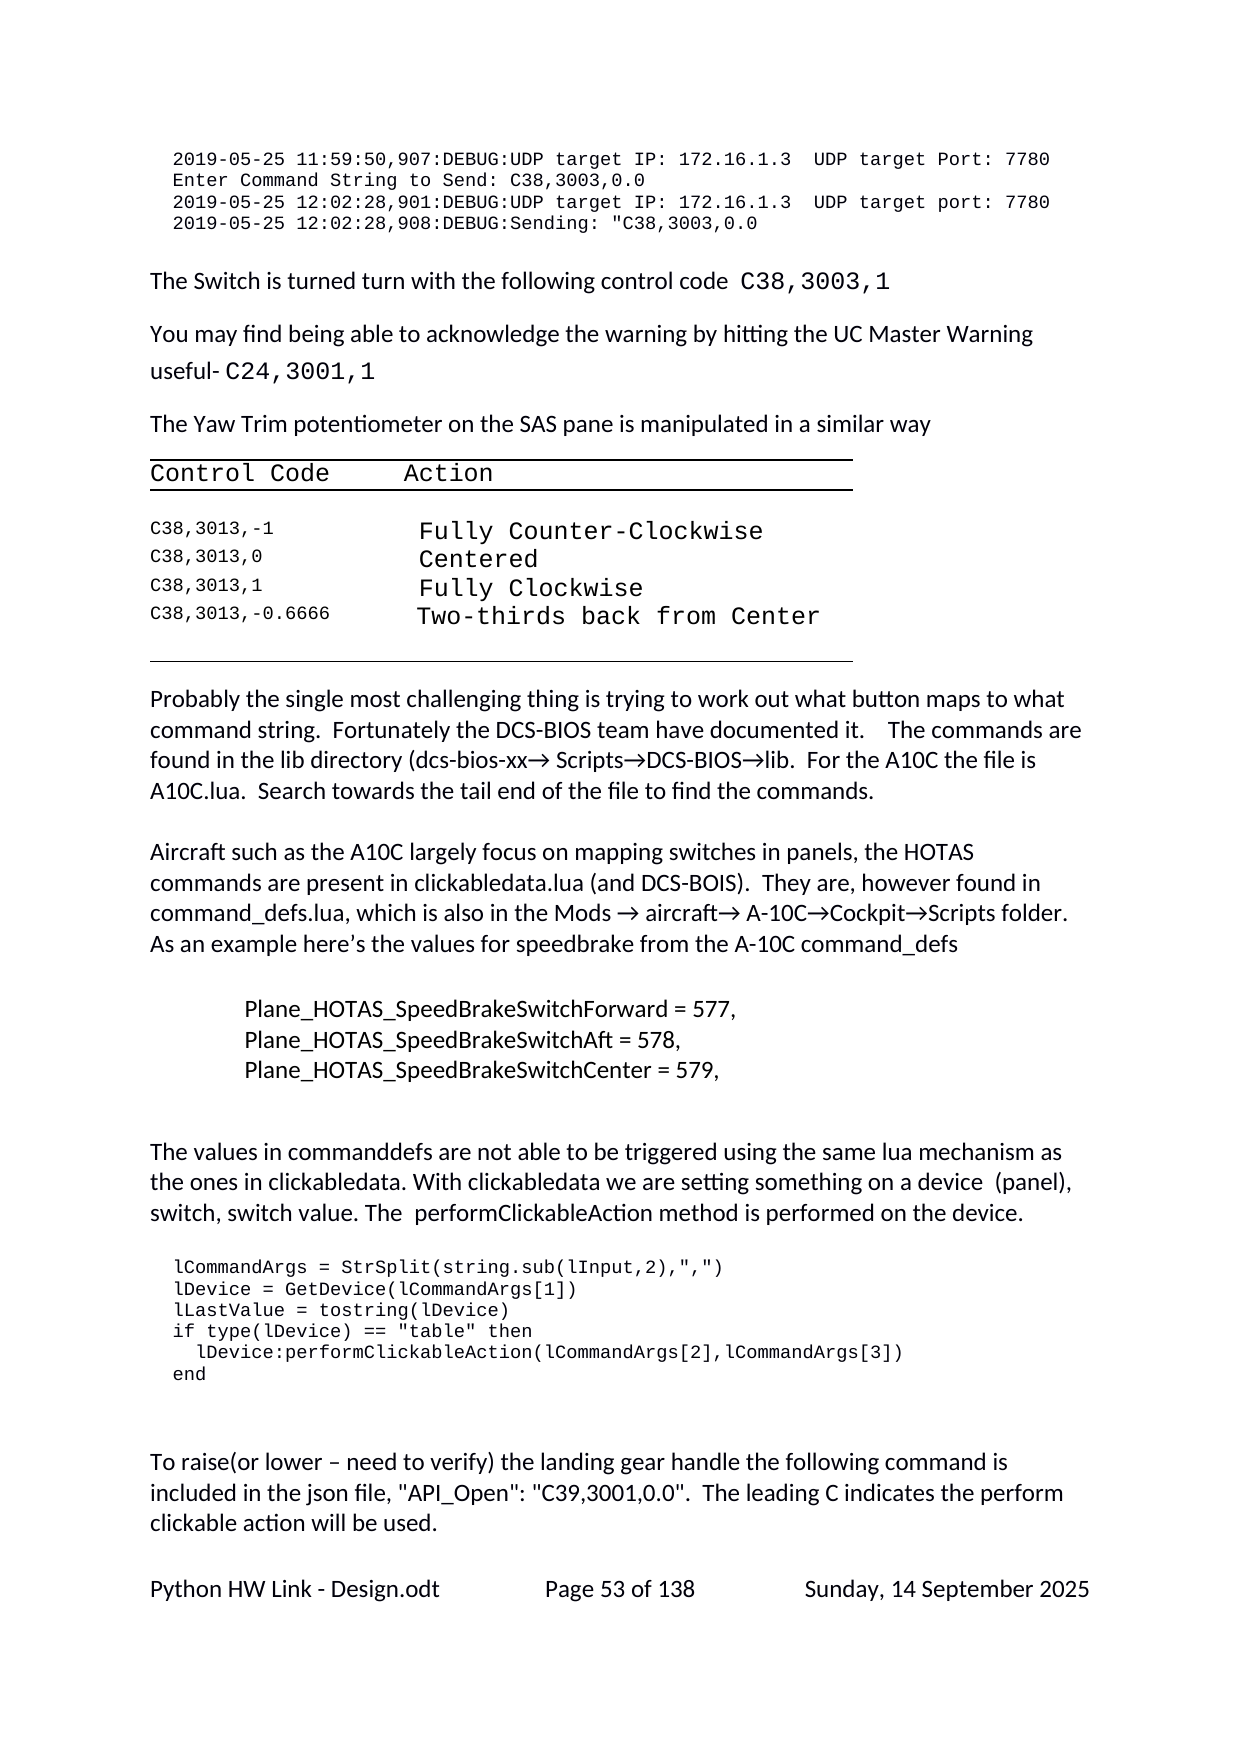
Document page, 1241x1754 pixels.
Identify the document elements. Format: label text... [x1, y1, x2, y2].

text 2019-05-25 11:59:50,907:DEBUG:UDP target IP: 172.16.1.3 UDP target Port: 7780 [150, 150, 1090, 171]
text lDevice = GetDevice(lCommandArgs[1]) [150, 1279, 1090, 1301]
text lDevice:performClickableAction(lCommandArgs[2],lCommandArgs[3]) [150, 1343, 1090, 1364]
text Enter Command String to Send: C38,3003,0.0 [150, 171, 1090, 192]
text lCommandArgs = StrSplit(string.sub(lInput,2),",") [150, 1258, 1090, 1279]
table_cell Fully Clockwise [404, 575, 853, 604]
text The Yaw Trim potentiometer on the SAS pane is manipulated in a similar way [150, 408, 1090, 438]
table_cell [404, 491, 853, 519]
table_cell [150, 632, 403, 661]
table_cell C38,3013,-0.6666 [150, 604, 403, 632]
table_cell C38,3013,-1 [150, 519, 403, 547]
table_cell C38,3013,1 [150, 575, 403, 604]
text The values in commanddefs are not able to be triggered using the same lua mechanism as the ones in clickabledata. With clickabledata we are setting something on a device (panel), switch, switch value. The performClickableAction method is performed on the device. [150, 1136, 1090, 1227]
text The Switch is turned turn with the following control code C38,3003,1 [150, 266, 1090, 297]
text You may find being able to acknowledge the warning by hitting the UC Master Warning useful- C24,3001,1 [150, 318, 1090, 387]
text To raise(or lower – need to verify) the landing gear handle the following command is included in the json file, "API_Open": "C39,3001,0.0". The leading C indicates the perform clickable action will be used. [150, 1447, 1090, 1538]
table_cell Fully Counter-Clockwise [404, 519, 853, 547]
table_header Control Code [150, 461, 403, 489]
table_header Action [404, 461, 853, 489]
table_cell Centered [404, 547, 853, 575]
text 2019-05-25 12:02:28,908:DEBUG:Sending: "C38,3003,0.0 [150, 214, 1090, 235]
table_cell [404, 632, 853, 661]
text 2019-05-25 12:02:28,901:DEBUG:UDP target IP: 172.16.1.3 UDP target port: 7780 [150, 192, 1090, 214]
text Probably the single most challenging thing is trying to work out what button maps to what command string. Fortunately the DCS-BIOS team have documented it. The commands are found in the lib directory (dcs-bios-xx→ Scripts→DCS-BIOS→lib. For the A10C the file is A10C.lua. Search towards the tail end of the file to find the commands. [150, 684, 1090, 806]
text lLastValue = tostring(lDevice) [150, 1301, 1090, 1322]
text end [150, 1364, 1090, 1386]
table_cell [150, 491, 403, 519]
table_cell C38,3013,0 [150, 547, 403, 575]
table_cell Two-thirds back from Center [404, 604, 853, 632]
text if type(lDevice) == "table" then [150, 1322, 1090, 1343]
text Aircraft such as the A10C largely focus on mapping switches in panels, the HOTAS commands are present in clickabledata.lua (and DCS-BOIS). They are, however found in command_defs.lua, which is also in the Mods → aircraft→ A-10C→Cockpit→Scripts folder. As an example here’s the values for speedbrake from the A-10C command_defs [150, 836, 1090, 958]
